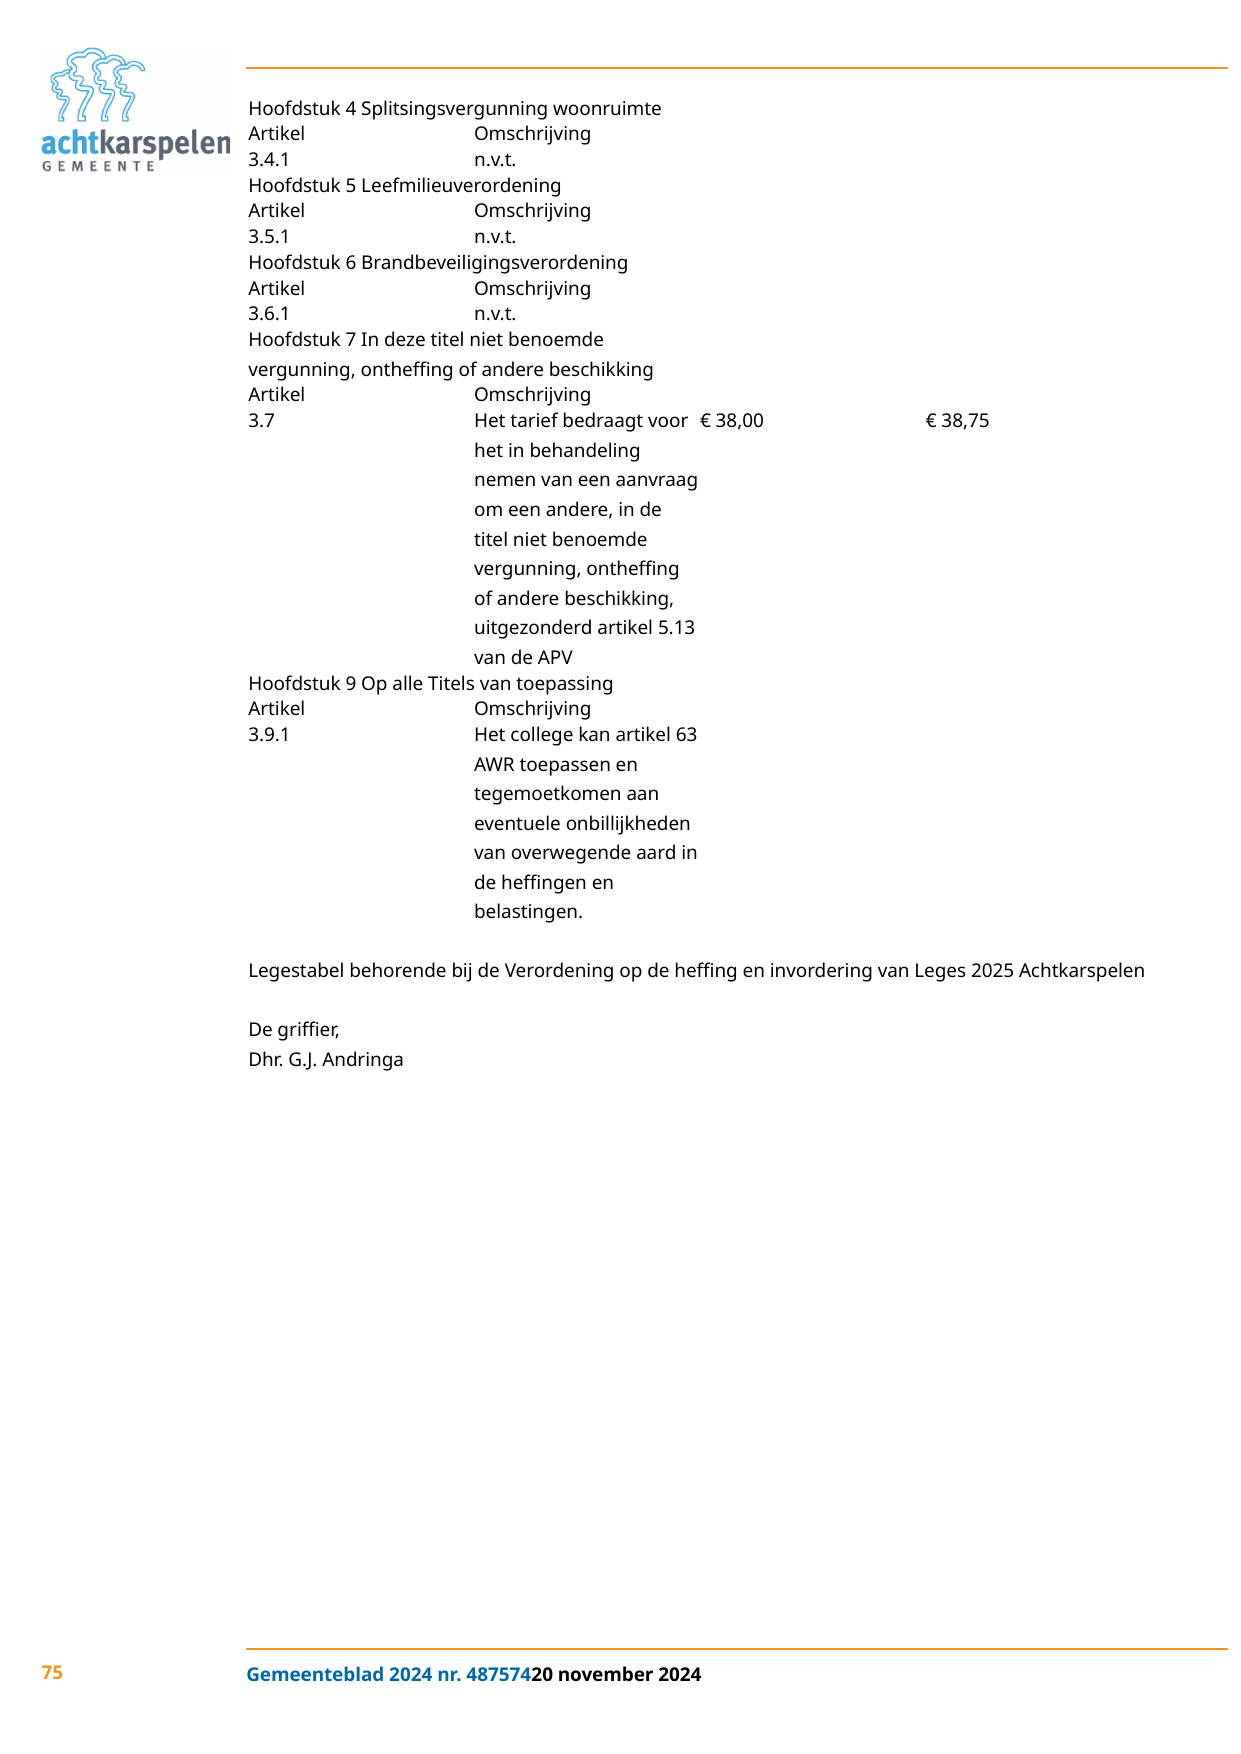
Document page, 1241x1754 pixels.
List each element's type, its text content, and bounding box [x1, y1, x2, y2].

table_cell [926, 326, 1152, 382]
text Dhr. G.J. Andringa [248, 1046, 1152, 1072]
table_cell Artikel [248, 275, 474, 301]
table_cell [926, 696, 1152, 721]
table_cell Hoofdstuk 5 Leefmilieuverordening [248, 172, 700, 198]
table_cell [926, 275, 1152, 301]
table_cell [700, 224, 926, 249]
text De griffier, [248, 1016, 1152, 1042]
table_cell [926, 382, 1152, 407]
table_cell [926, 670, 1152, 696]
table_cell [926, 172, 1152, 198]
table_cell [700, 326, 926, 382]
table_cell [700, 382, 926, 407]
table_cell n.v.t. [474, 146, 700, 172]
table_cell Omschrijving [474, 696, 700, 721]
table_cell € 38,00 [700, 408, 926, 670]
table_cell [926, 121, 1152, 146]
table_cell [926, 95, 1152, 121]
table_cell [926, 249, 1152, 275]
table_cell [926, 146, 1152, 172]
table_cell Hoofdstuk 9 Op alle Titels van toepassing [248, 670, 700, 696]
table_cell Artikel [248, 121, 474, 146]
table_cell [700, 670, 926, 696]
table_cell Hoofdstuk 4 Splitsingsvergunning woonruimte [248, 95, 700, 121]
picture [41, 47, 231, 172]
table_cell [700, 301, 926, 326]
table_cell [700, 121, 926, 146]
table_cell [926, 198, 1152, 223]
table_cell [700, 721, 926, 924]
table_cell Het tarief bedraagt voor het in behandeling nemen van een aanvraag om een andere, in de titel niet benoemde vergunning, ontheffing of andere beschikking, uitgezonderd artikel 5.13 van de APV [474, 408, 700, 670]
table_cell 3.9.1 [248, 721, 474, 924]
table_cell Hoofdstuk 6 Brandbeveiligingsverordening [248, 249, 700, 275]
table_cell [700, 146, 926, 172]
table_cell € 38,75 [926, 408, 1152, 670]
table_cell [700, 172, 926, 198]
table_cell Artikel [248, 696, 474, 721]
table_cell [700, 198, 926, 223]
table_cell [926, 224, 1152, 249]
table_cell [700, 275, 926, 301]
table_cell Artikel [248, 382, 474, 407]
text Legestabel behorende bij de Verordening op de heffing en invordering van Leges 2025 Achtkarspelen [248, 957, 1152, 983]
table_cell 3.5.1 [248, 224, 474, 249]
table_cell 3.7 [248, 408, 474, 670]
table_cell Omschrijving [474, 275, 700, 301]
table_cell Omschrijving [474, 198, 700, 223]
table_cell Omschrijving [474, 382, 700, 407]
table_cell [926, 721, 1152, 924]
table_cell 3.6.1 [248, 301, 474, 326]
table_cell 3.4.1 [248, 146, 474, 172]
table_cell n.v.t. [474, 224, 700, 249]
table_cell n.v.t. [474, 301, 700, 326]
table_cell Hoofdstuk 7 In deze titel niet benoemde vergunning, ontheffing of andere beschikking [248, 326, 700, 382]
table_cell Artikel [248, 198, 474, 223]
table_cell [700, 249, 926, 275]
table_cell Het college kan artikel 63 AWR toepassen en tegemoetkomen aan eventuele onbillijkheden van overwegende aard in de heffingen en belastingen. [474, 721, 700, 924]
table_cell [700, 95, 926, 121]
table_cell [700, 696, 926, 721]
table_cell [926, 301, 1152, 326]
table_cell Omschrijving [474, 121, 700, 146]
